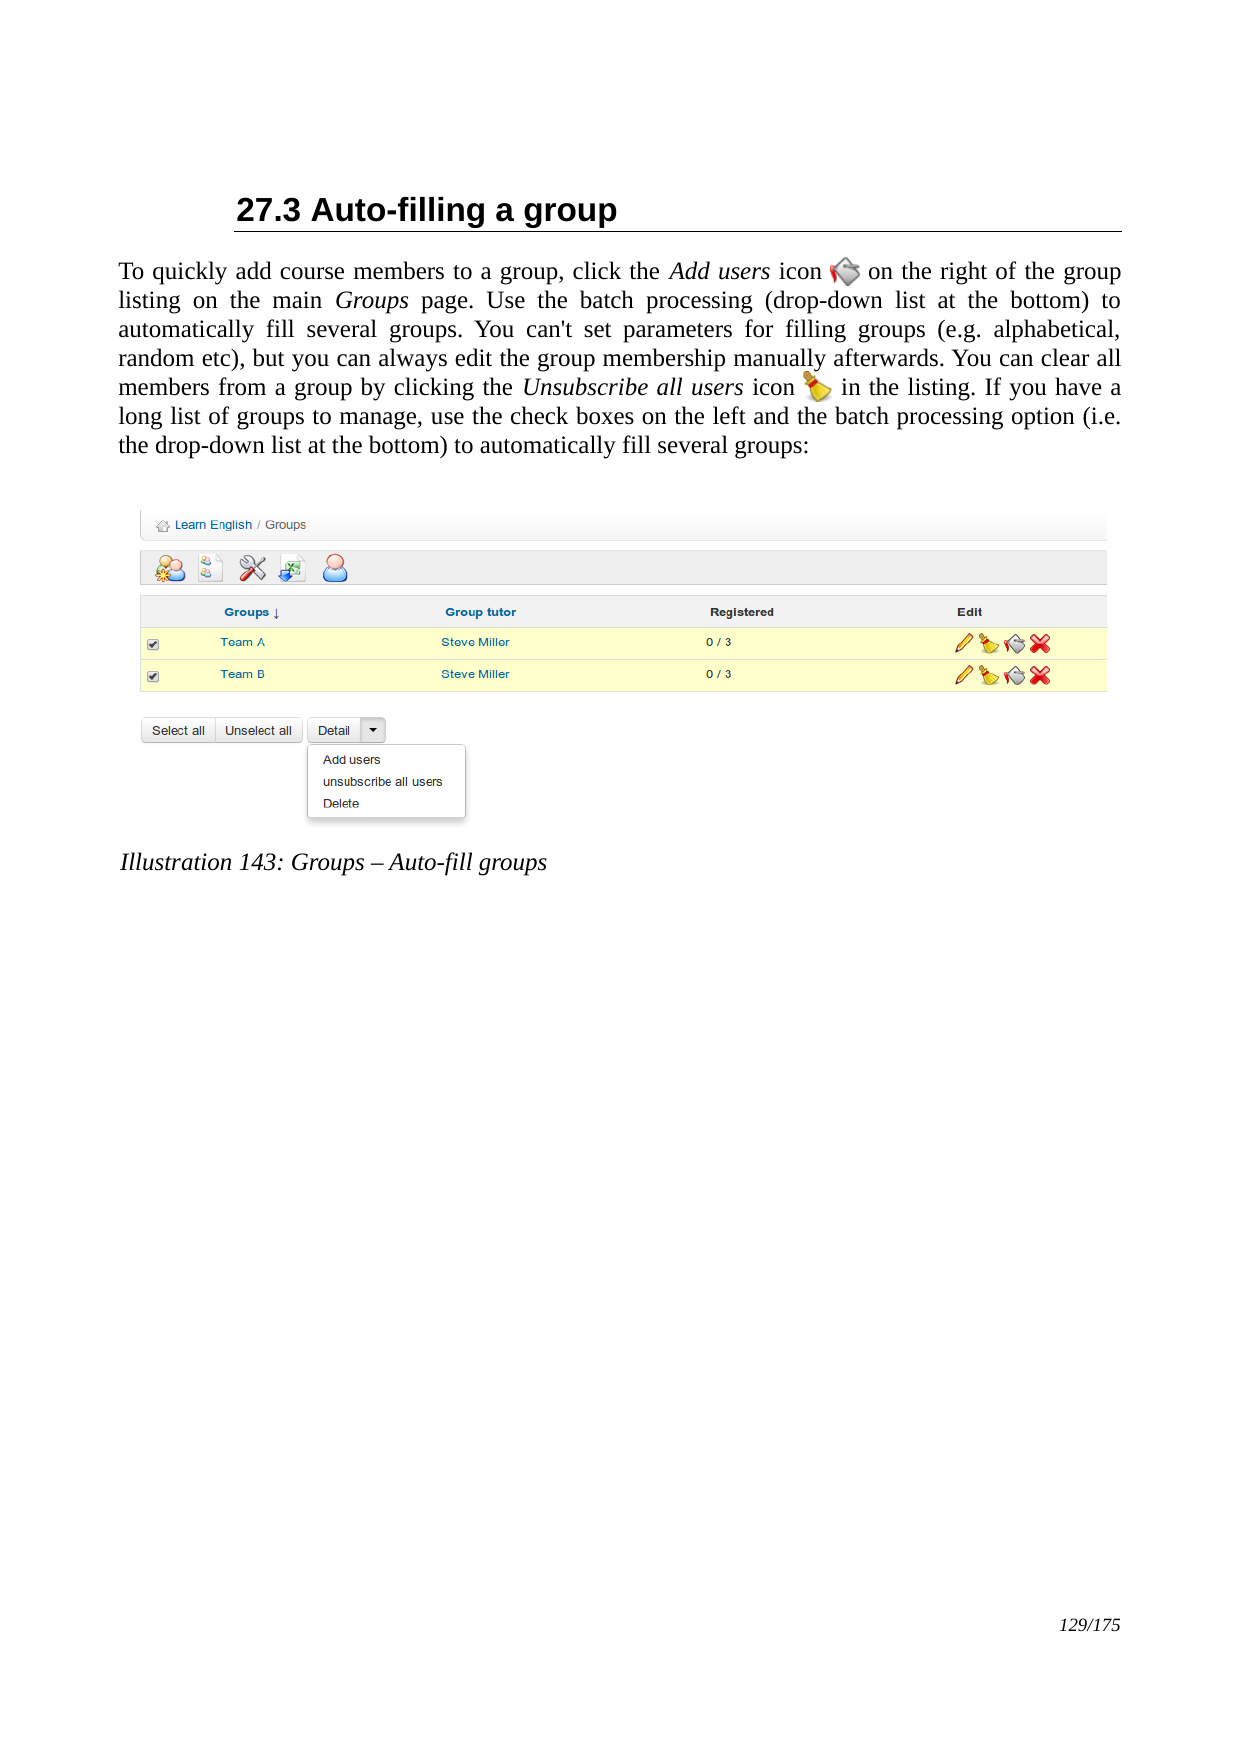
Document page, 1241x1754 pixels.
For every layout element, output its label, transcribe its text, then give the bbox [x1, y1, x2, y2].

picture [136, 510, 1108, 838]
text Illustration 143: Groups – Auto-fill groups [120, 847, 1120, 876]
picture [803, 371, 833, 402]
picture [830, 256, 860, 286]
text To quickly add course members to a group, click the Add users icon on the right of the group listing on the main Groups page. Use the batch processing (drop-down list at the bottom) to automatically fill several groups. You can't set parameters for filling groups (e.g. alphabetical, random etc), but you can always edit the group membership manually afterwards. You can clear all members from a group by clicking the Unsubscribe all users icon in the listing. If you have a long list of groups to manage, use the check boxes on the left and the batch processing option (i.e. the drop-down list at the bottom) to automatically fill several groups: [118, 256, 1122, 459]
subtitle Auto-filling a group [234, 190, 1122, 231]
